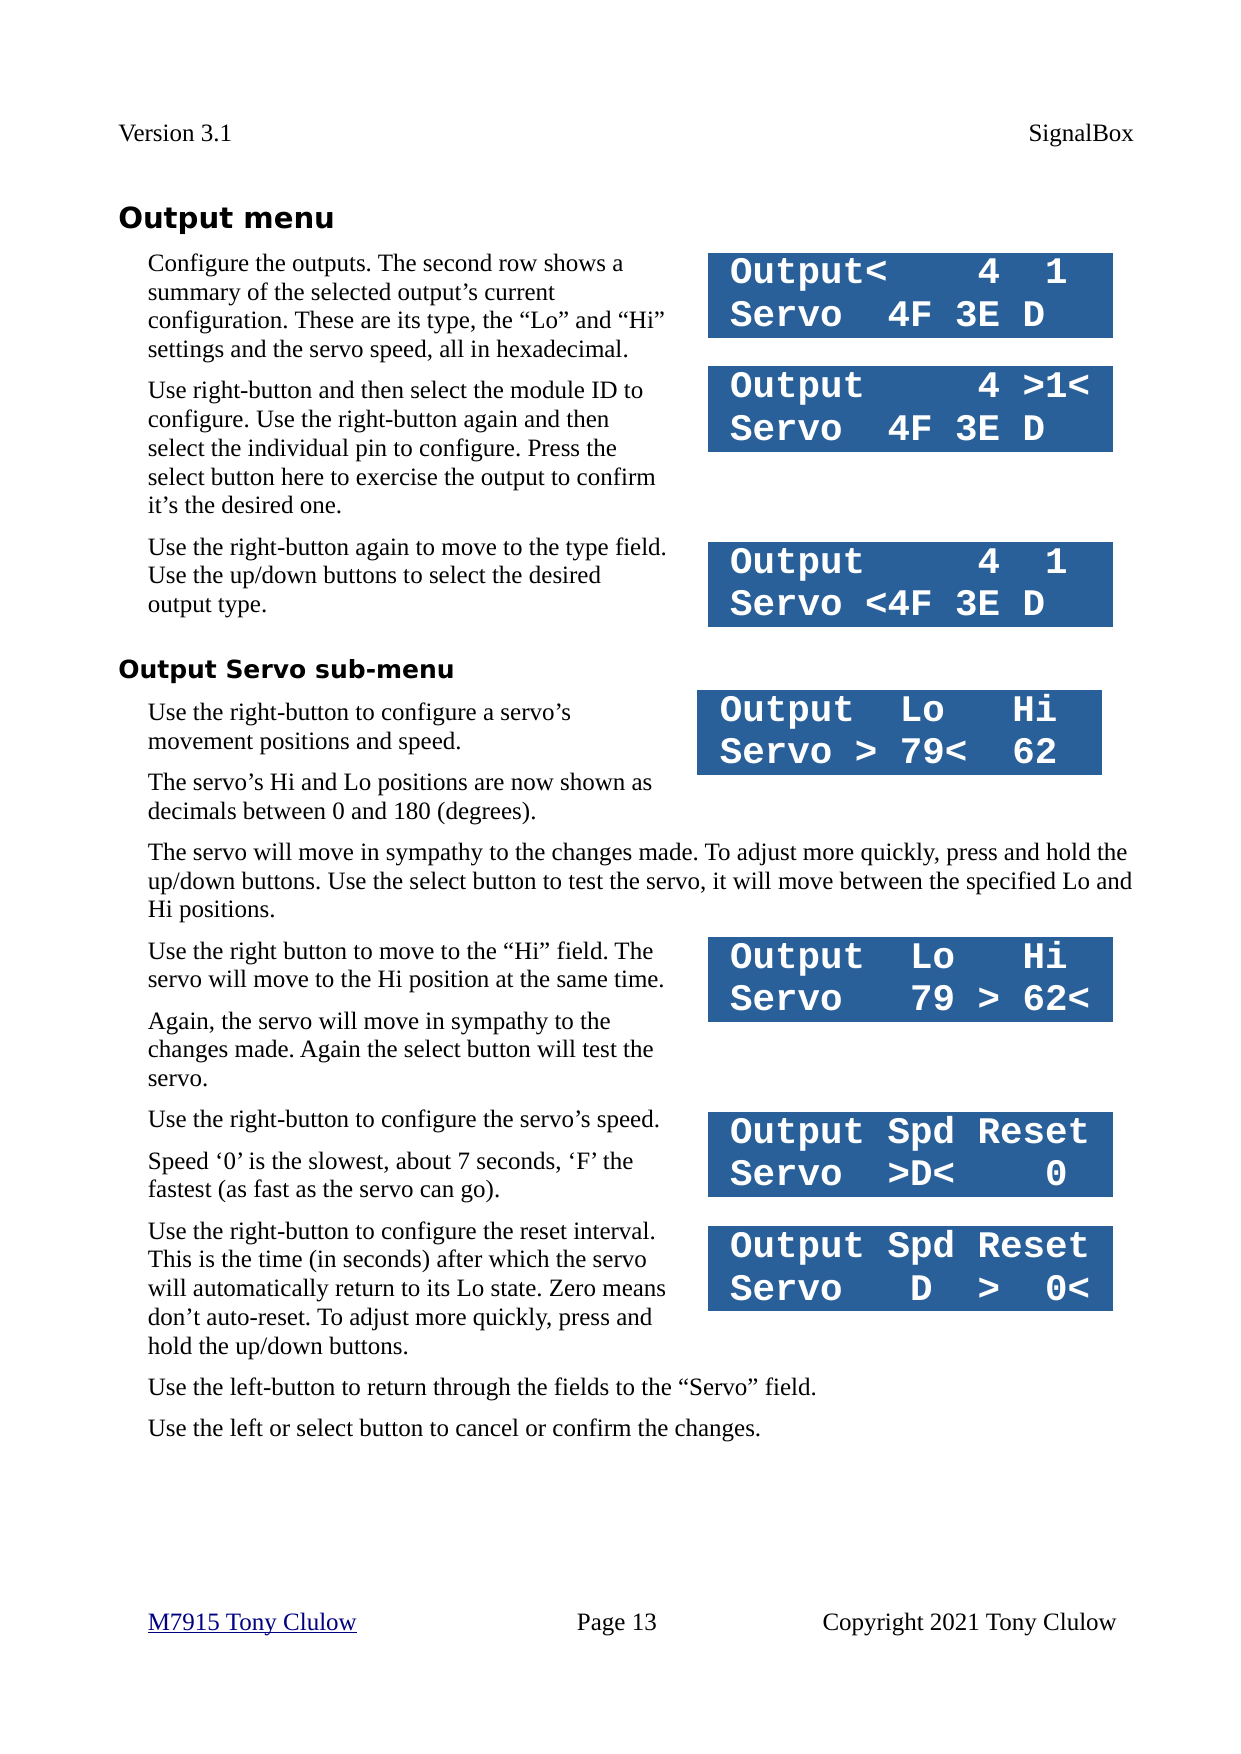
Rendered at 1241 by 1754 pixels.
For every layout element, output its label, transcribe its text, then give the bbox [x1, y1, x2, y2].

text Use the right button to move to the “Hi” field. The servo will move to the Hi position at the same time. [148, 936, 1134, 993]
text Use the right-button to configure a servo’s movement positions and speed. [148, 697, 1134, 754]
text Configure the outputs. The second row shows a summary of the selected output’s current configuration. These are its type, the “Lo” and “Hi” settings and the servo speed, all in hexadecimal. [148, 248, 1134, 363]
text Use the right-button to configure the servo’s speed. [148, 1104, 1134, 1133]
text Again, the servo will move in sympathy to the changes made. Again the select button will test the servo. [148, 1006, 1134, 1092]
subtitle Output menu [118, 201, 1134, 235]
text Use the left-button to return through the fields to the “Servo” field. [148, 1372, 1134, 1401]
subtitle Output Servo sub-menu [118, 655, 1134, 684]
text Use the right-button to configure the reset interval. This is the time (in seconds) after which the servo will automatically return to its Lo state. Zero means don’t auto-reset. To adjust more quickly, press and hold the up/down buttons. [148, 1216, 1134, 1359]
text The servo’s Hi and Lo positions are now shown as decimals between 0 and 180 (degrees). [148, 767, 1134, 824]
text The servo will move in sympathy to the changes made. To adjust more quickly, press and hold the up/down buttons. Use the select button to test the servo, it will move between the specified Lo and Hi positions. [148, 837, 1134, 923]
text Use the right-button again to move to the type field. Use the up/down buttons to select the desired output type. [148, 532, 1134, 618]
text Use right-button and then select the module ID to configure. Use the right-button again and then select the individual pin to configure. Press the select button here to exercise the output to confirm it’s the desired one. [148, 375, 1134, 519]
text Use the left or select button to cancel or confirm the changes. [148, 1413, 1134, 1442]
text Speed ‘0’ is the slowest, about 7 seconds, ‘F’ the fastest (as fast as the servo can go). [148, 1146, 1134, 1203]
